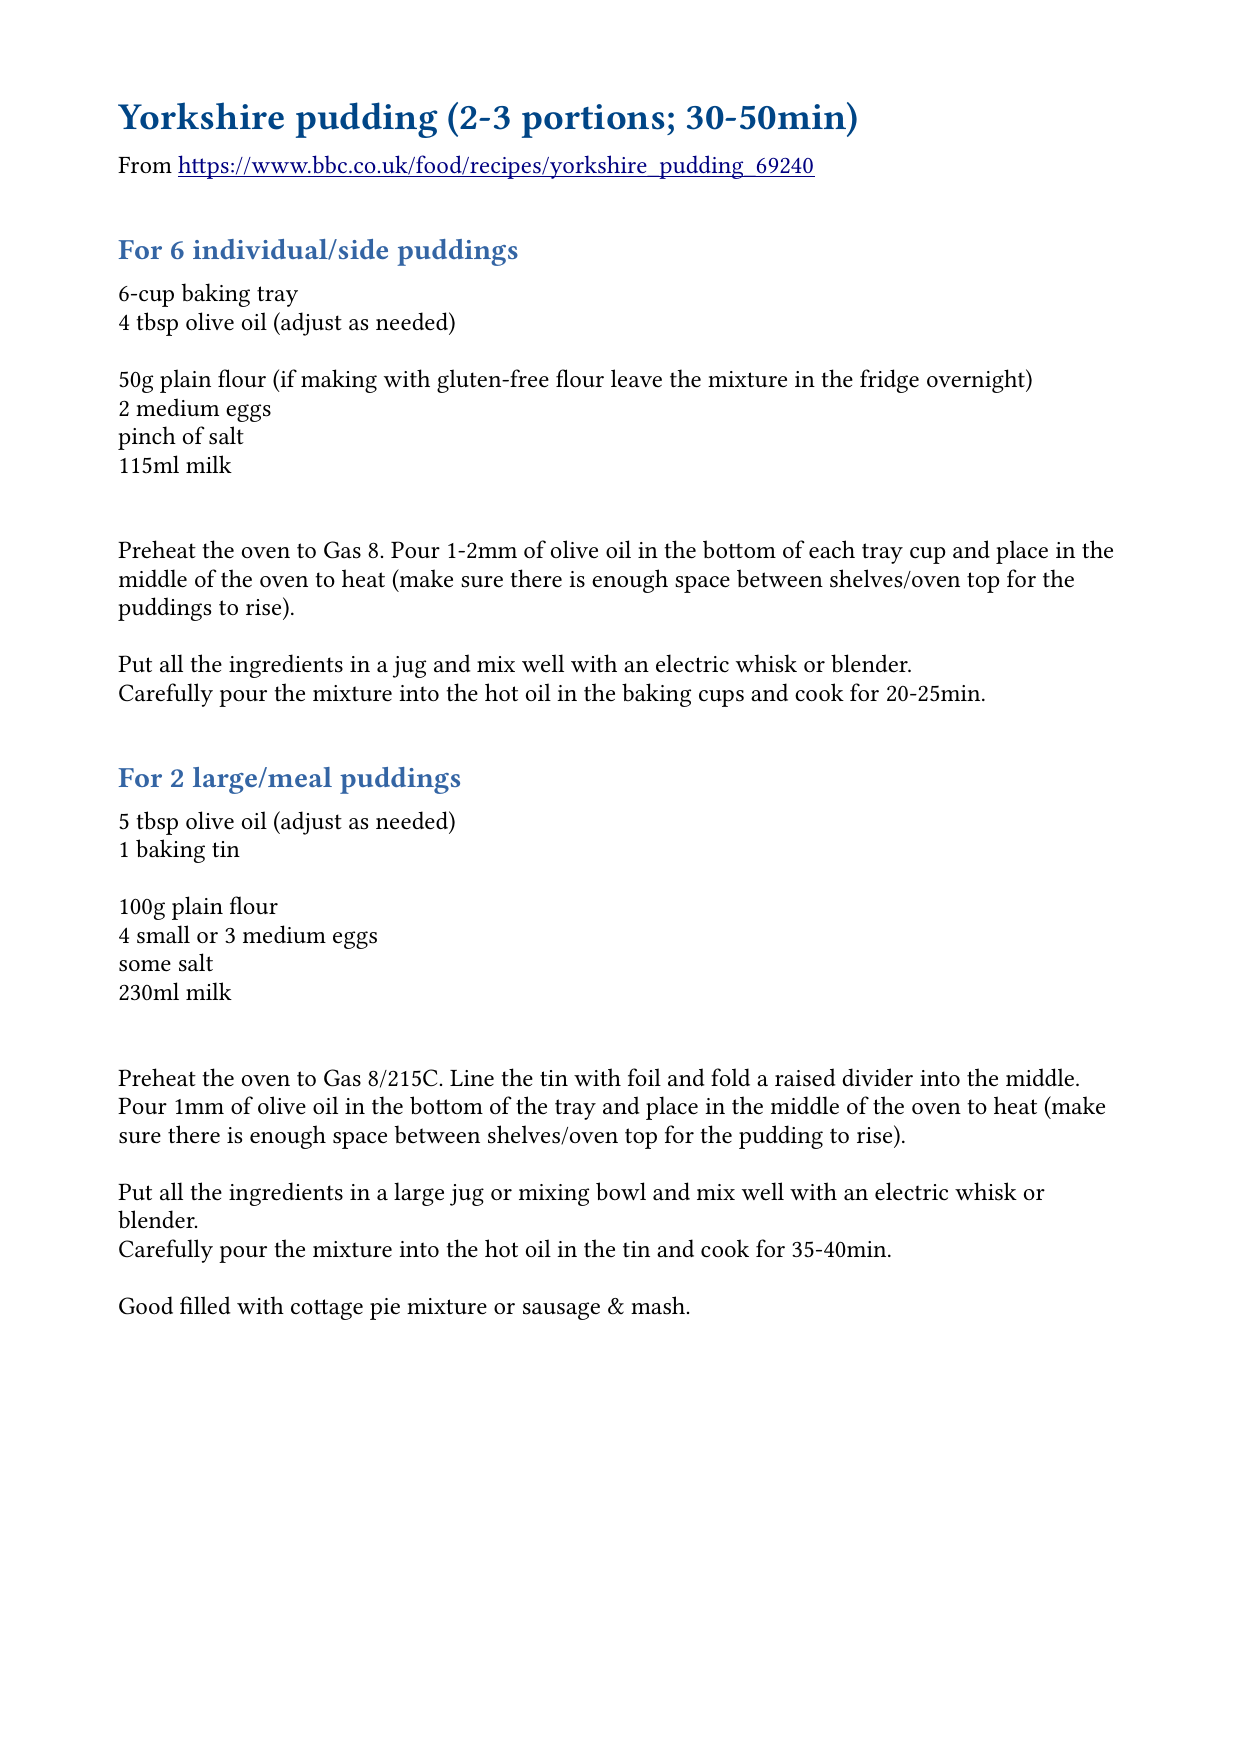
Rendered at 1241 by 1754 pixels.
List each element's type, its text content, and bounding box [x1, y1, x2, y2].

text 230ml milk [118, 978, 1122, 1007]
text pinch of salt [118, 422, 1122, 451]
text 1 baking tin [118, 835, 1122, 864]
text Carefully pour the mixture into the hot oil in the tin and cook for 35-40min. [118, 1235, 1122, 1263]
text 4 small or 3 medium eggs [118, 921, 1122, 949]
text 6-cup baking tray [118, 279, 1122, 308]
text Put all the ingredients in a large jug or mixing bowl and mix well with an electric whisk or blender. [118, 1178, 1122, 1235]
text Pour 1mm of olive oil in the bottom of the tray and place in the middle of the oven to heat (make sure there is enough space between shelves/oven top for the pudding to rise). [118, 1092, 1122, 1149]
text 115ml milk [118, 451, 1122, 479]
text 100g plain flour [118, 892, 1122, 921]
text Preheat the oven to Gas 8. Pour 1-2mm of olive oil in the bottom of each tray cup and place in the middle of the oven to heat (make sure there is enough space between shelves/oven top for the puddings to rise). [118, 536, 1122, 622]
text From https://www.bbc.co.uk/food/recipes/yorkshire_pudding_69240 [118, 152, 1122, 180]
text 2 medium eggs [118, 393, 1122, 422]
text 50g plain flour (if making with gluten-free flour leave the mixture in the fridge overnight) [118, 365, 1122, 393]
subtitle Yorkshire pudding (2-3 portions; 30-50min) [118, 96, 1122, 139]
text Preheat the oven to Gas 8/215C. Line the tin with foil and fold a raised divider into the middle. [118, 1064, 1122, 1092]
text Put all the ingredients in a jug and mix well with an electric whisk or blender. [118, 650, 1122, 679]
subtitle For 2 large/meal puddings [118, 761, 1122, 794]
subtitle For 6 individual/side puddings [118, 234, 1122, 267]
text Carefully pour the mixture into the hot oil in the baking cups and cook for 20-25min. [118, 679, 1122, 707]
text 5 tbsp olive oil (adjust as needed) [118, 807, 1122, 835]
text some salt [118, 949, 1122, 978]
text Good filled with cottage pie mixture or sausage & mash. [118, 1292, 1122, 1321]
text 4 tbsp olive oil (adjust as needed) [118, 308, 1122, 336]
